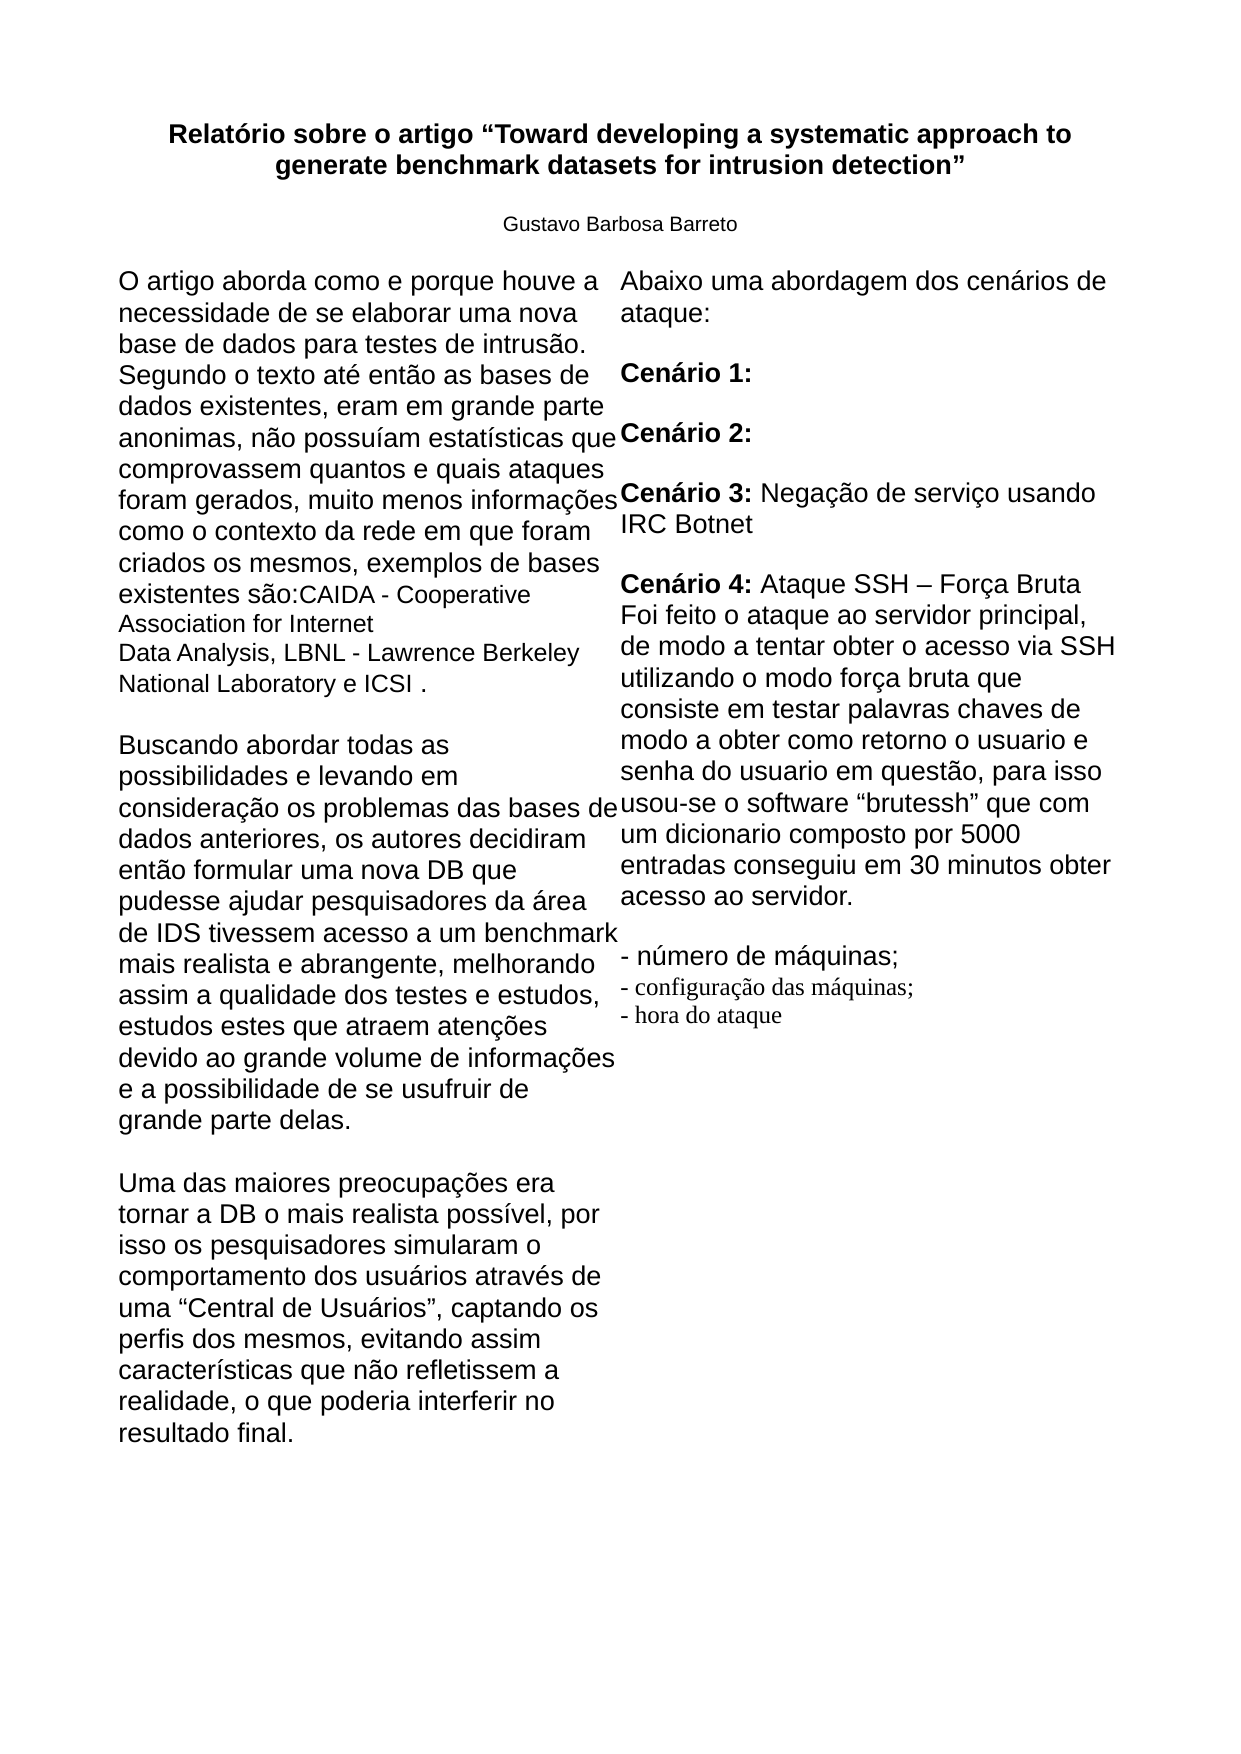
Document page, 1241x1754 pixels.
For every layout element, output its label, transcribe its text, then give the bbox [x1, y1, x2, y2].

text Abaixo uma abordagem dos cenários de ataque: [620, 265, 1122, 328]
text Foi feito o ataque ao servidor principal, de modo a tentar obter o acesso via SSH utilizando o modo força bruta que consiste em testar palavras chaves de modo a obter como retorno o usuario e senha do usuario em questão, para isso usou-se o software “brutessh” que com um dicionario composto por 5000 entradas conseguiu em 30 minutos obter acesso ao servidor. [620, 599, 1122, 912]
text - configuração das máquinas; [620, 972, 1122, 1000]
text Uma das maiores preocupações era tornar a DB o mais realista possível, por isso os pesquisadores simularam o comportamento dos usuários através de uma “Central de Usuários”, captando os perfis dos mesmos, evitando assim características que não refletissem a realidade, o que poderia interferir no resultado final. [118, 1167, 620, 1448]
text - hora do ataque [620, 1000, 1122, 1029]
text Cenário 2: [620, 417, 1122, 448]
text Cenário 4: Ataque SSH – Força Bruta [620, 568, 1122, 599]
text Cenário 1: [620, 357, 1122, 388]
text Buscando abordar todas as possibilidades e levando em consideração os problemas das bases de dados anteriores, os autores decidiram então formular uma nova DB que pudesse ajudar pesquisadores da área de IDS tivessem acesso a um benchmark mais realista e abrangente, melhorando assim a qualidade dos testes e estudos, estudos estes que atraem atenções devido ao grande volume de informações e a possibilidade de se usufruir de grande parte delas. [118, 729, 620, 1135]
text Segundo o texto até então as bases de dados existentes, eram em grande parte anonimas, não possuíam estatísticas que comprovassem quantos e quais ataques foram gerados, muito menos informações como o contexto da rede em que foram criados os mesmos, exemplos de bases existentes são:CAIDA - Cooperative Association for Internet Data Analysis, LBNL - Lawrence Berkeley National Laboratory e ICSI . [118, 359, 620, 698]
text Cenário 3: Negação de serviço usando IRC Botnet [620, 477, 1122, 539]
text O artigo aborda como e porque houve a necessidade de se elaborar uma nova base de dados para testes de intrusão. [118, 265, 620, 359]
text - número de máquinas; [620, 940, 1122, 972]
